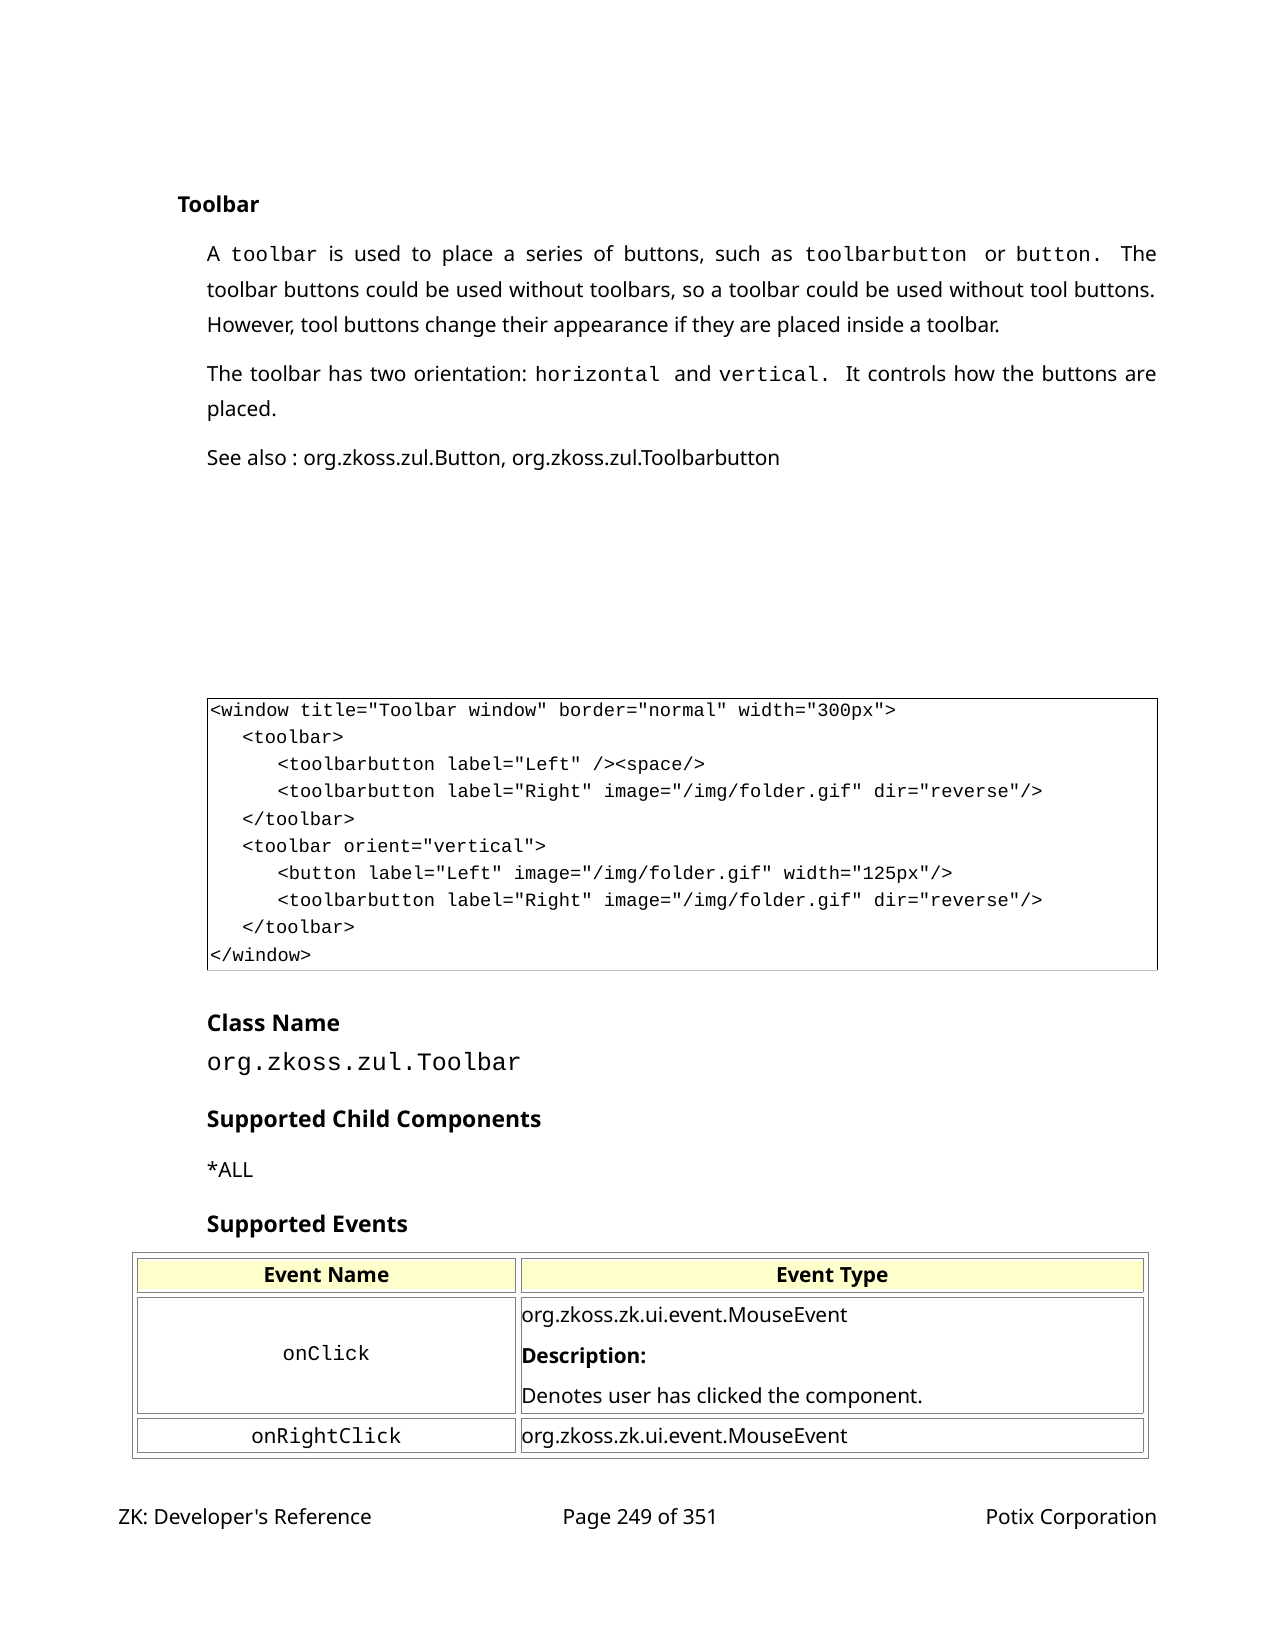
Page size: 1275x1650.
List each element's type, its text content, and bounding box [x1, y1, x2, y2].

text <window title="Toolbar window" border="normal" width="300px"> [208, 699, 1157, 722]
text <toolbarbutton label="Left" /><space/> [208, 752, 1157, 776]
table_header Event Type [518, 1253, 1146, 1292]
text *ALL [207, 1155, 1157, 1183]
text </window> [208, 942, 1157, 970]
text <button label="Left" image="/img/folder.gif" width="125px"/> [208, 861, 1157, 885]
subtitle Supported Child Components [207, 1103, 1157, 1134]
subtitle Supported Events [207, 1208, 1157, 1240]
table_cell onClick [134, 1292, 518, 1413]
text org.zkoss.zul.Toolbar [207, 1050, 1157, 1078]
table_cell onRightClick [134, 1413, 518, 1452]
text <toolbar> [208, 725, 1157, 749]
text <toolbar orient="vertical"> [208, 834, 1157, 858]
text </toolbar> [208, 807, 1157, 831]
text See also : org.zkoss.zul.Button, org.zkoss.zul.Toolbarbutton [207, 443, 1157, 472]
text </toolbar> [208, 915, 1157, 939]
table_cell org.zkoss.zk.ui.event.MouseEvent [518, 1413, 1146, 1452]
text A toolbar is used to place a series of buttons, such as toolbarbutton or button. The toolbar buttons could be used without toolbars, so a toolbar could be used without tool buttons. However, tool buttons change their appearance if they are placed inside a toolbar. [207, 239, 1157, 338]
subtitle Class Name [207, 1006, 1157, 1038]
text The toolbar has two orientation: horizontal and vertical. It controls how the buttons are placed. [207, 359, 1157, 423]
text <toolbarbutton label="Right" image="/img/folder.gif" dir="reverse"/> [208, 779, 1157, 804]
table_header Event Name [134, 1253, 518, 1292]
text <toolbarbutton label="Right" image="/img/folder.gif" dir="reverse"/> [208, 888, 1157, 912]
subtitle Toolbar [177, 189, 1157, 219]
table_cell org.zkoss.zk.ui.event.MouseEvent Description: Denotes user has clicked the component. [518, 1292, 1146, 1413]
